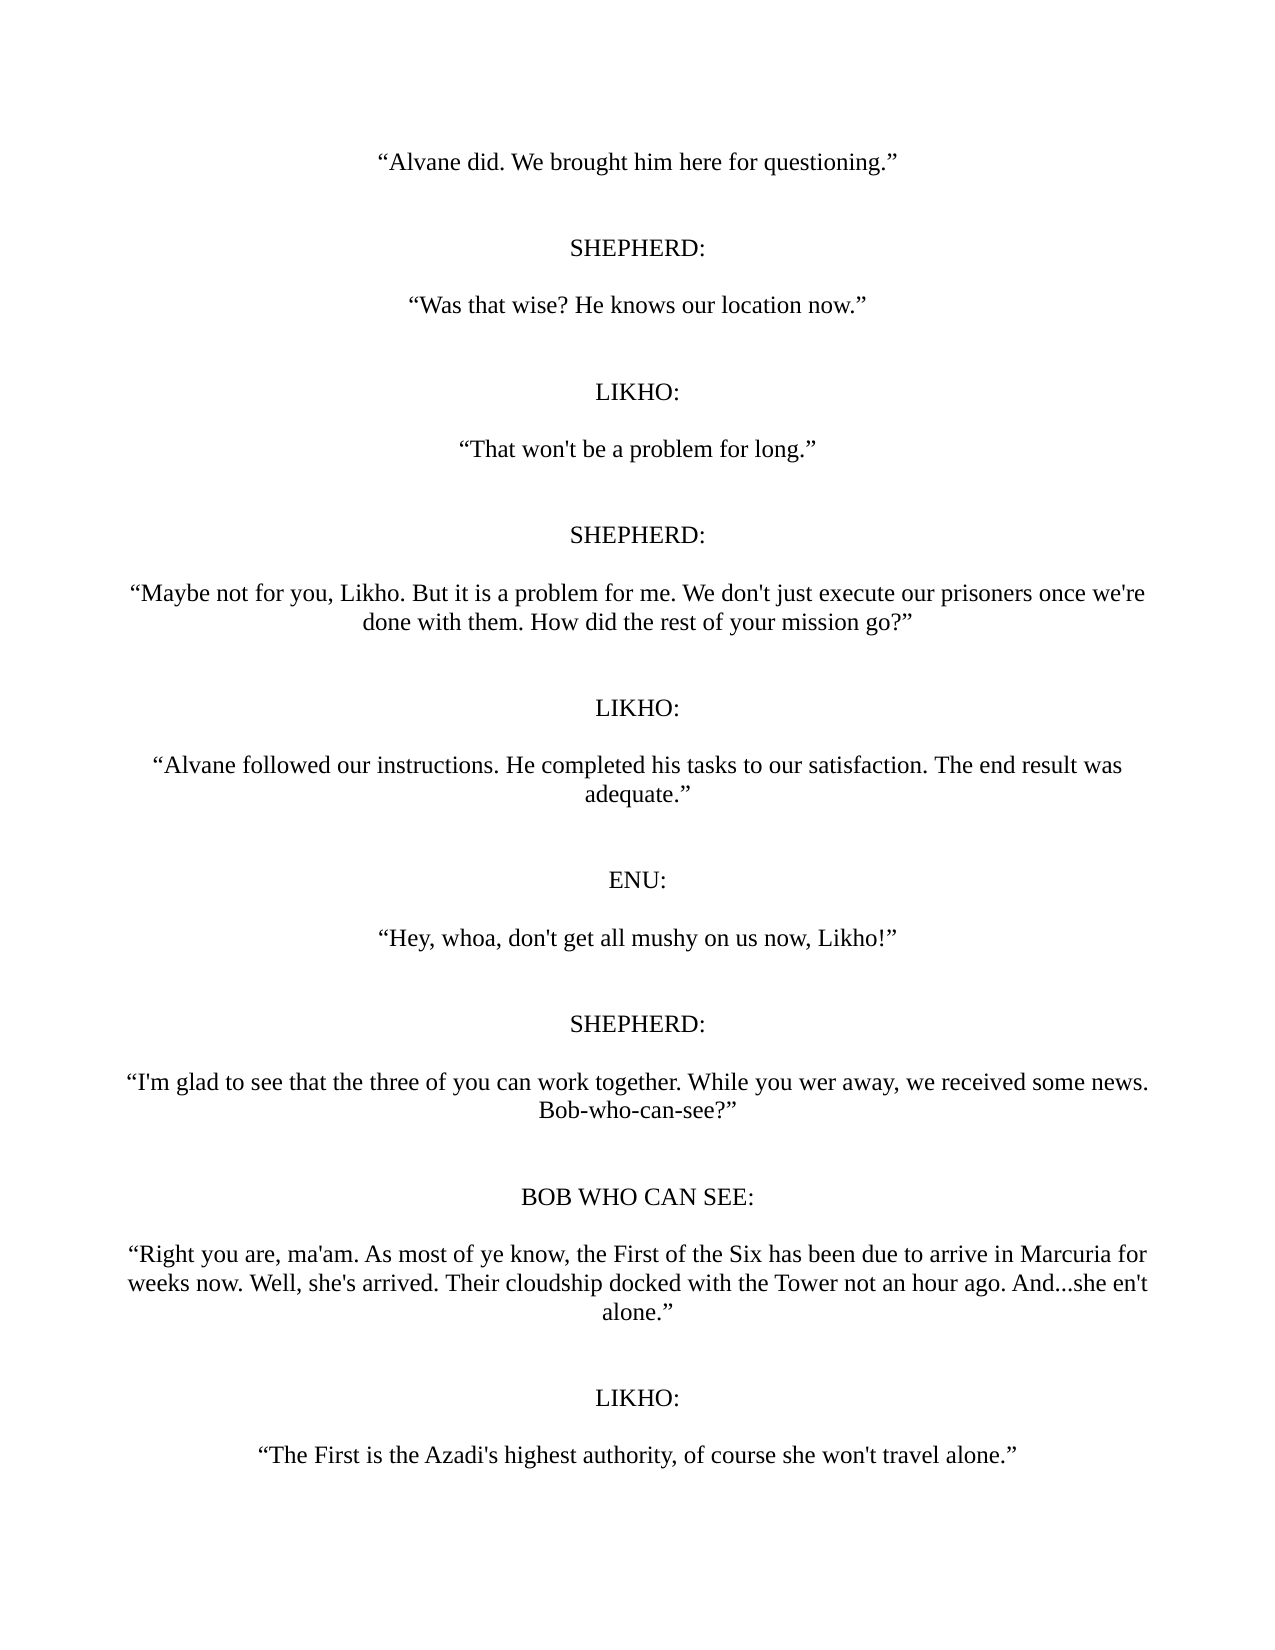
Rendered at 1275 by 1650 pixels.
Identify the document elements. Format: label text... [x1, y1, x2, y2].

text “That won't be a problem for long.” [118, 434, 1157, 463]
text SHEPHERD: “Was that wise? He knows our location now.” [118, 233, 1157, 319]
text SHEPHERD: [118, 521, 1157, 549]
text SHEPHERD: [118, 1009, 1157, 1038]
text “The First is the Azadi's highest authority, of course she won't travel alone.” [118, 1441, 1157, 1469]
text BOB WHO CAN SEE: [118, 1182, 1157, 1239]
text “Maybe not for you, Likho. But it is a problem for me. We don't just execute our prisoners once we're done with them. How did the rest of your mission go?” [118, 549, 1157, 636]
text “Hey, whoa, don't get all mushy on us now, Likho!” [118, 923, 1157, 952]
text LIKHO: [118, 377, 1157, 406]
text LIKHO: [118, 1383, 1157, 1412]
text “Right you are, ma'am. As most of ye know, the First of the Six has been due to arrive in Marcuria for weeks now. Well, she's arrived. Their cloudship docked with the Tower not an hour ago. And...she en't alone.” [118, 1239, 1157, 1326]
text LIKHO: “Alvane followed our instructions. He completed his tasks to our satisfaction. The end result was adequate.” [118, 693, 1157, 808]
text ENU: [118, 866, 1157, 894]
text “I'm glad to see that the three of you can work together. While you wer away, we received some news. Bob-who-can-see?” [118, 1067, 1157, 1124]
text “Alvane did. We brought him here for questioning.” [118, 147, 1157, 176]
